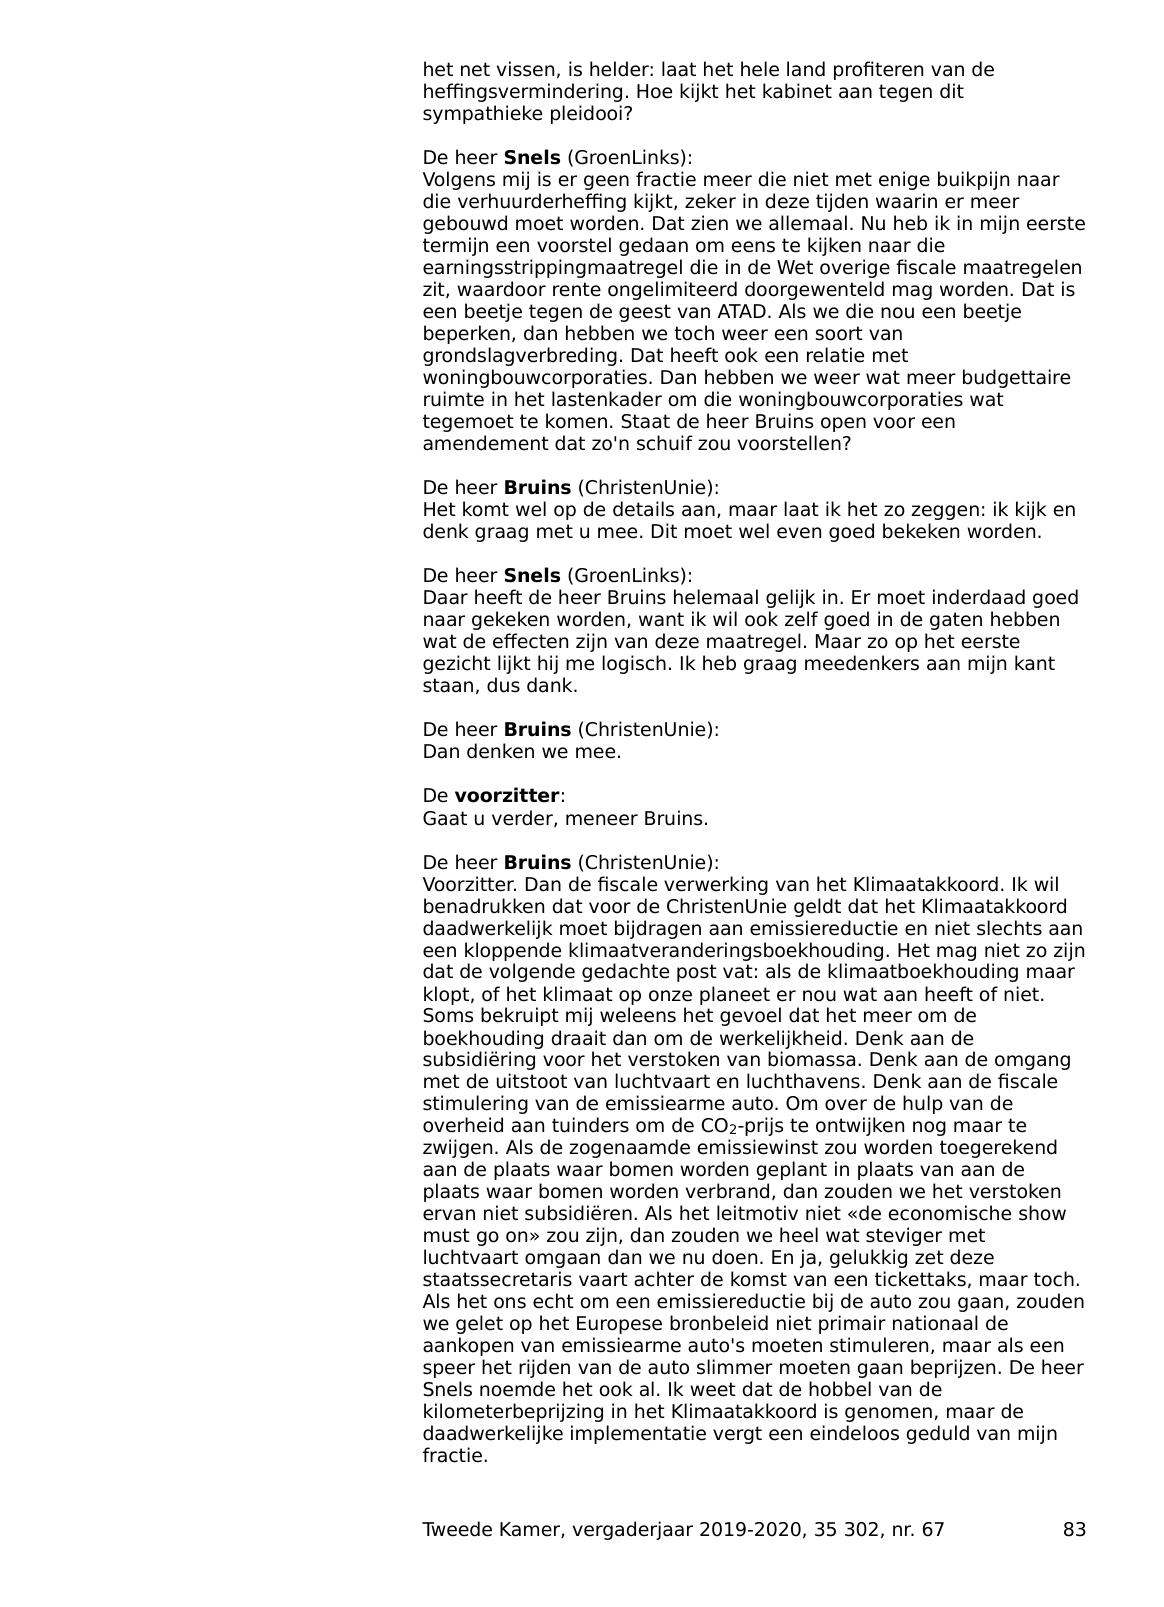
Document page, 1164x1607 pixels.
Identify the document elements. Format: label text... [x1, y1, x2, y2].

text De heer Bruins (ChristenUnie): [422, 852, 1087, 873]
text Het komt wel op de details aan, maar laat ik het zo zeggen: ik kijk en denk graag met u mee. Dit moet wel even goed bekeken worden. [422, 499, 1087, 543]
text De heer Snels (GroenLinks): [422, 565, 1087, 587]
text Daar heeft de heer Bruins helemaal gelijk in. Er moet inderdaad goed naar gekeken worden, want ik wil ook zelf goed in de gaten hebben wat de effecten zijn van deze maatregel. Maar zo op het eerste gezicht lijkt hij me logisch. Ik heb graag meedenkers aan mijn kant staan, dus dank. [422, 587, 1087, 697]
text De heer Snels (GroenLinks): [422, 147, 1087, 169]
text De voorzitter: [422, 785, 1087, 807]
text Volgens mij is er geen fractie meer die niet met enige buikpijn naar die verhuurderheffing kijkt, zeker in deze tijden waarin er meer gebouwd moet worden. Dat zien we allemaal. Nu heb ik in mijn eerste termijn een voorstel gedaan om eens te kijken naar die earningsstrippingmaatregel die in de Wet overige fiscale maatregelen zit, waardoor rente ongelimiteerd doorgewenteld mag worden. Dat is een beetje tegen de geest van ATAD. Als we die nou een beetje beperken, dan hebben we toch weer een soort van grondslagverbreding. Dat heeft ook een relatie met woningbouwcorporaties. Dan hebben we weer wat meer budgettaire ruimte in het lastenkader om die woningbouwcorporaties wat tegemoet te komen. Staat de heer Bruins open voor een amendement dat zo'n schuif zou voorstellen? [422, 169, 1087, 455]
text Voorzitter. Dan de fiscale verwerking van het Klimaatakkoord. Ik wil benadrukken dat voor de ChristenUnie geldt dat het Klimaatakkoord daadwerkelijk moet bijdragen aan emissiereductie en niet slechts aan een kloppende klimaatveranderingsboekhouding. Het mag niet zo zijn dat de volgende gedachte post vat: als de klimaatboekhouding maar klopt, of het klimaat op onze planeet er nou wat aan heeft of niet. Soms bekruipt mij weleens het gevoel dat het meer om de boekhouding draait dan om de werkelijkheid. Denk aan de subsidiëring voor het verstoken van biomassa. Denk aan de omgang met de uitstoot van luchtvaart en luchthavens. Denk aan de fiscale stimulering van de emissiearme auto. Om over de hulp van de overheid aan tuinders om de CO2-prijs te ontwijken nog maar te zwijgen. Als de zogenaamde emissiewinst zou worden toegerekend aan de plaats waar bomen worden geplant in plaats van aan de plaats waar bomen worden verbrand, dan zouden we het verstoken ervan niet subsidiëren. Als het leitmotiv niet «de economische show must go on» zou zijn, dan zouden we heel wat steviger met luchtvaart omgaan dan we nu doen. En ja, gelukkig zet deze staatssecretaris vaart achter de komst van een tickettaks, maar toch. Als het ons echt om een emissiereductie bij de auto zou gaan, zouden we gelet op het Europese bronbeleid niet primair nationaal de aankopen van emissiearme auto's moeten stimuleren, maar als een speer het rijden van de auto slimmer moeten gaan beprijzen. De heer Snels noemde het ook al. Ik weet dat de hobbel van de kilometerbeprijzing in het Klimaatakkoord is genomen, maar de daadwerkelijke implementatie vergt een eindeloos geduld van mijn fractie. [422, 873, 1087, 1467]
text De heer Bruins (ChristenUnie): [422, 477, 1087, 499]
text het net vissen, is helder: laat het hele land profiteren van de heffingsvermindering. Hoe kijkt het kabinet aan tegen dit sympathieke pleidooi? [422, 59, 1087, 125]
text Dan denken we mee. [422, 741, 1087, 763]
text De heer Bruins (ChristenUnie): [422, 719, 1087, 741]
text Gaat u verder, meneer Bruins. [422, 807, 1087, 829]
